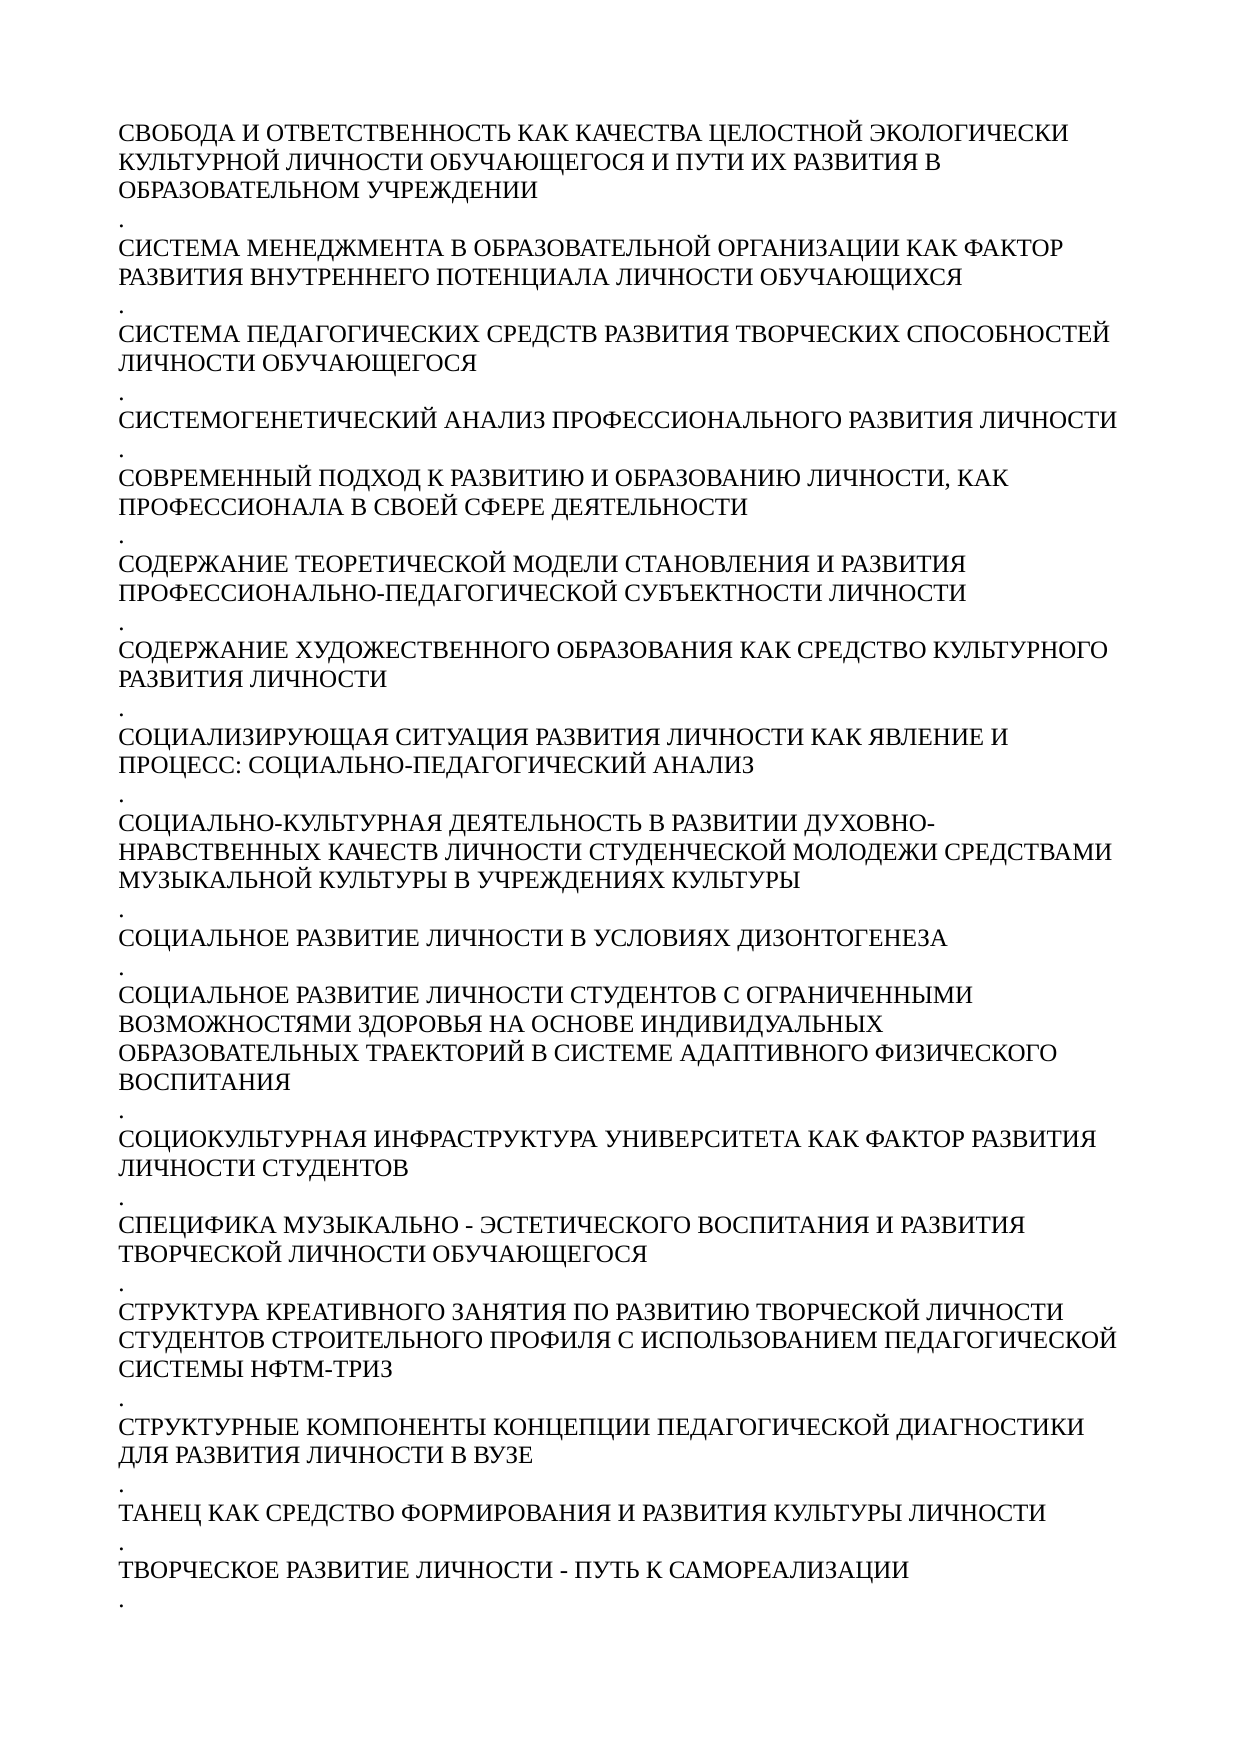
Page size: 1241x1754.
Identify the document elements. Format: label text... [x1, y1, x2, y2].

text СИСТЕМОГЕНЕТИЧЕСКИЙ АНАЛИЗ ПРОФЕССИОНАЛЬНОГО РАЗВИТИЯ ЛИЧНОСТИ . [118, 406, 1122, 463]
text СОДЕРЖАНИЕ ХУДОЖЕСТВЕННОГО ОБРАЗОВАНИЯ КАК СРЕДСТВО КУЛЬТУРНОГО РАЗВИТИЯ ЛИЧНОСТИ . [118, 636, 1122, 722]
text СТРУКТУРА КРЕАТИВНОГО ЗАНЯТИЯ ПО РАЗВИТИЮ ТВОРЧЕСКОЙ ЛИЧНОСТИ СТУДЕНТОВ СТРОИТЕЛЬНОГО ПРОФИЛЯ С ИСПОЛЬЗОВАНИЕМ ПЕДАГОГИЧЕСКОЙ СИСТЕМЫ НФТМ-ТРИЗ . [118, 1297, 1122, 1412]
text СТРУКТУРНЫЕ КОМПОНЕНТЫ КОНЦЕПЦИИ ПЕДАГОГИЧЕСКОЙ ДИАГНОСТИКИ ДЛЯ РАЗВИТИЯ ЛИЧНОСТИ В ВУЗЕ . [118, 1412, 1122, 1498]
text СОДЕРЖАНИЕ ТЕОРЕТИЧЕСКОЙ МОДЕЛИ СТАНОВЛЕНИЯ И РАЗВИТИЯ ПРОФЕССИОНАЛЬНО-ПЕДАГОГИЧЕСКОЙ СУБЪЕКТНОСТИ ЛИЧНОСТИ . [118, 549, 1122, 636]
text СОЦИАЛЬНОЕ РАЗВИТИЕ ЛИЧНОСТИ СТУДЕНТОВ С ОГРАНИЧЕННЫМИ ВОЗМОЖНОСТЯМИ ЗДОРОВЬЯ НА ОСНОВЕ ИНДИВИДУАЛЬНЫХ ОБРАЗОВАТЕЛЬНЫХ ТРАЕКТОРИЙ В СИСТЕМЕ АДАПТИВНОГО ФИЗИЧЕСКОГО ВОСПИТАНИЯ . [118, 981, 1122, 1124]
text СВОБОДА И ОТВЕТСТВЕННОСТЬ КАК КАЧЕСТВА ЦЕЛОСТНОЙ ЭКОЛОГИЧЕСКИ КУЛЬТУРНОЙ ЛИЧНОСТИ ОБУЧАЮЩЕГОСЯ И ПУТИ ИХ РАЗВИТИЯ В ОБРАЗОВАТЕЛЬНОМ УЧРЕЖДЕНИИ . [118, 118, 1122, 233]
text ТВОРЧЕСКОЕ РАЗВИТИЕ ЛИЧНОСТИ - ПУТЬ К САМОРЕАЛИЗАЦИИ . [118, 1556, 1122, 1613]
text СИСТЕМА МЕНЕДЖМЕНТА В ОБРАЗОВАТЕЛЬНОЙ ОРГАНИЗАЦИИ КАК ФАКТОР РАЗВИТИЯ ВНУТРЕННЕГО ПОТЕНЦИАЛА ЛИЧНОСТИ ОБУЧАЮЩИХСЯ . [118, 233, 1122, 319]
text СОЦИАЛИЗИРУЮЩАЯ СИТУАЦИЯ РАЗВИТИЯ ЛИЧНОСТИ КАК ЯВЛЕНИЕ И ПРОЦЕСС: СОЦИАЛЬНО-ПЕДАГОГИЧЕСКИЙ АНАЛИЗ . [118, 722, 1122, 808]
text СОЦИАЛЬНО-КУЛЬТУРНАЯ ДЕЯТЕЛЬНОСТЬ В РАЗВИТИИ ДУХОВНО-НРАВСТВЕННЫХ КАЧЕСТВ ЛИЧНОСТИ СТУДЕНЧЕСКОЙ МОЛОДЕЖИ СРЕДСТВАМИ МУЗЫКАЛЬНОЙ КУЛЬТУРЫ В УЧРЕЖДЕНИЯХ КУЛЬТУРЫ . [118, 808, 1122, 923]
text СПЕЦИФИКА МУЗЫКАЛЬНО - ЭСТЕТИЧЕСКОГО ВОСПИТАНИЯ И РАЗВИТИЯ ТВОРЧЕСКОЙ ЛИЧНОСТИ ОБУЧАЮЩЕГОСЯ . [118, 1211, 1122, 1297]
text ТАНЕЦ КАК СРЕДСТВО ФОРМИРОВАНИЯ И РАЗВИТИЯ КУЛЬТУРЫ ЛИЧНОСТИ . [118, 1498, 1122, 1556]
text СОЦИАЛЬНОЕ РАЗВИТИЕ ЛИЧНОСТИ В УСЛОВИЯХ ДИЗОНТОГЕНЕЗА . [118, 923, 1122, 981]
text СИСТЕМА ПЕДАГОГИЧЕСКИХ СРЕДСТВ РАЗВИТИЯ ТВОРЧЕСКИХ СПОСОБНОСТЕЙ ЛИЧНОСТИ ОБУЧАЮЩЕГОСЯ . [118, 319, 1122, 406]
text СОЦИОКУЛЬТУРНАЯ ИНФРАСТРУКТУРА УНИВЕРСИТЕТА КАК ФАКТОР РАЗВИТИЯ ЛИЧНОСТИ СТУДЕНТОВ . [118, 1124, 1122, 1211]
text СОВРЕМЕННЫЙ ПОДХОД К РАЗВИТИЮ И ОБРАЗОВАНИЮ ЛИЧНОСТИ, КАК ПРОФЕССИОНАЛА В СВОЕЙ СФЕРЕ ДЕЯТЕЛЬНОСТИ . [118, 463, 1122, 549]
